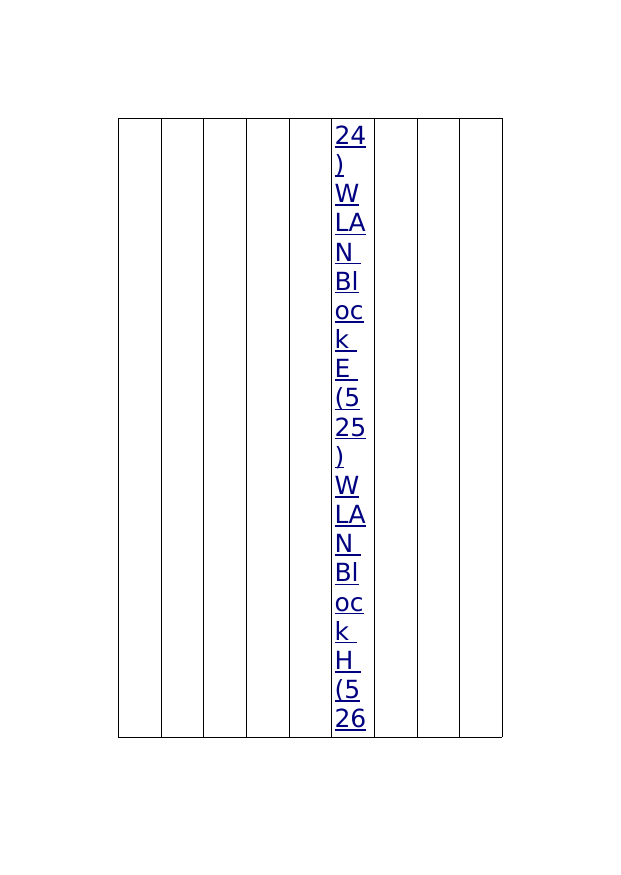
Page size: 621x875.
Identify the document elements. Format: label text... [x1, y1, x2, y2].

table_cell [204, 119, 246, 737]
table_cell [119, 119, 161, 737]
table_cell [460, 119, 502, 737]
table_cell [162, 119, 203, 737]
table_cell [375, 119, 417, 737]
table_cell [418, 119, 459, 737]
table_cell 24) WLAN Block E (525) WLAN Block H (526 [332, 119, 374, 737]
table_cell [290, 119, 331, 737]
table_cell [247, 119, 289, 737]
